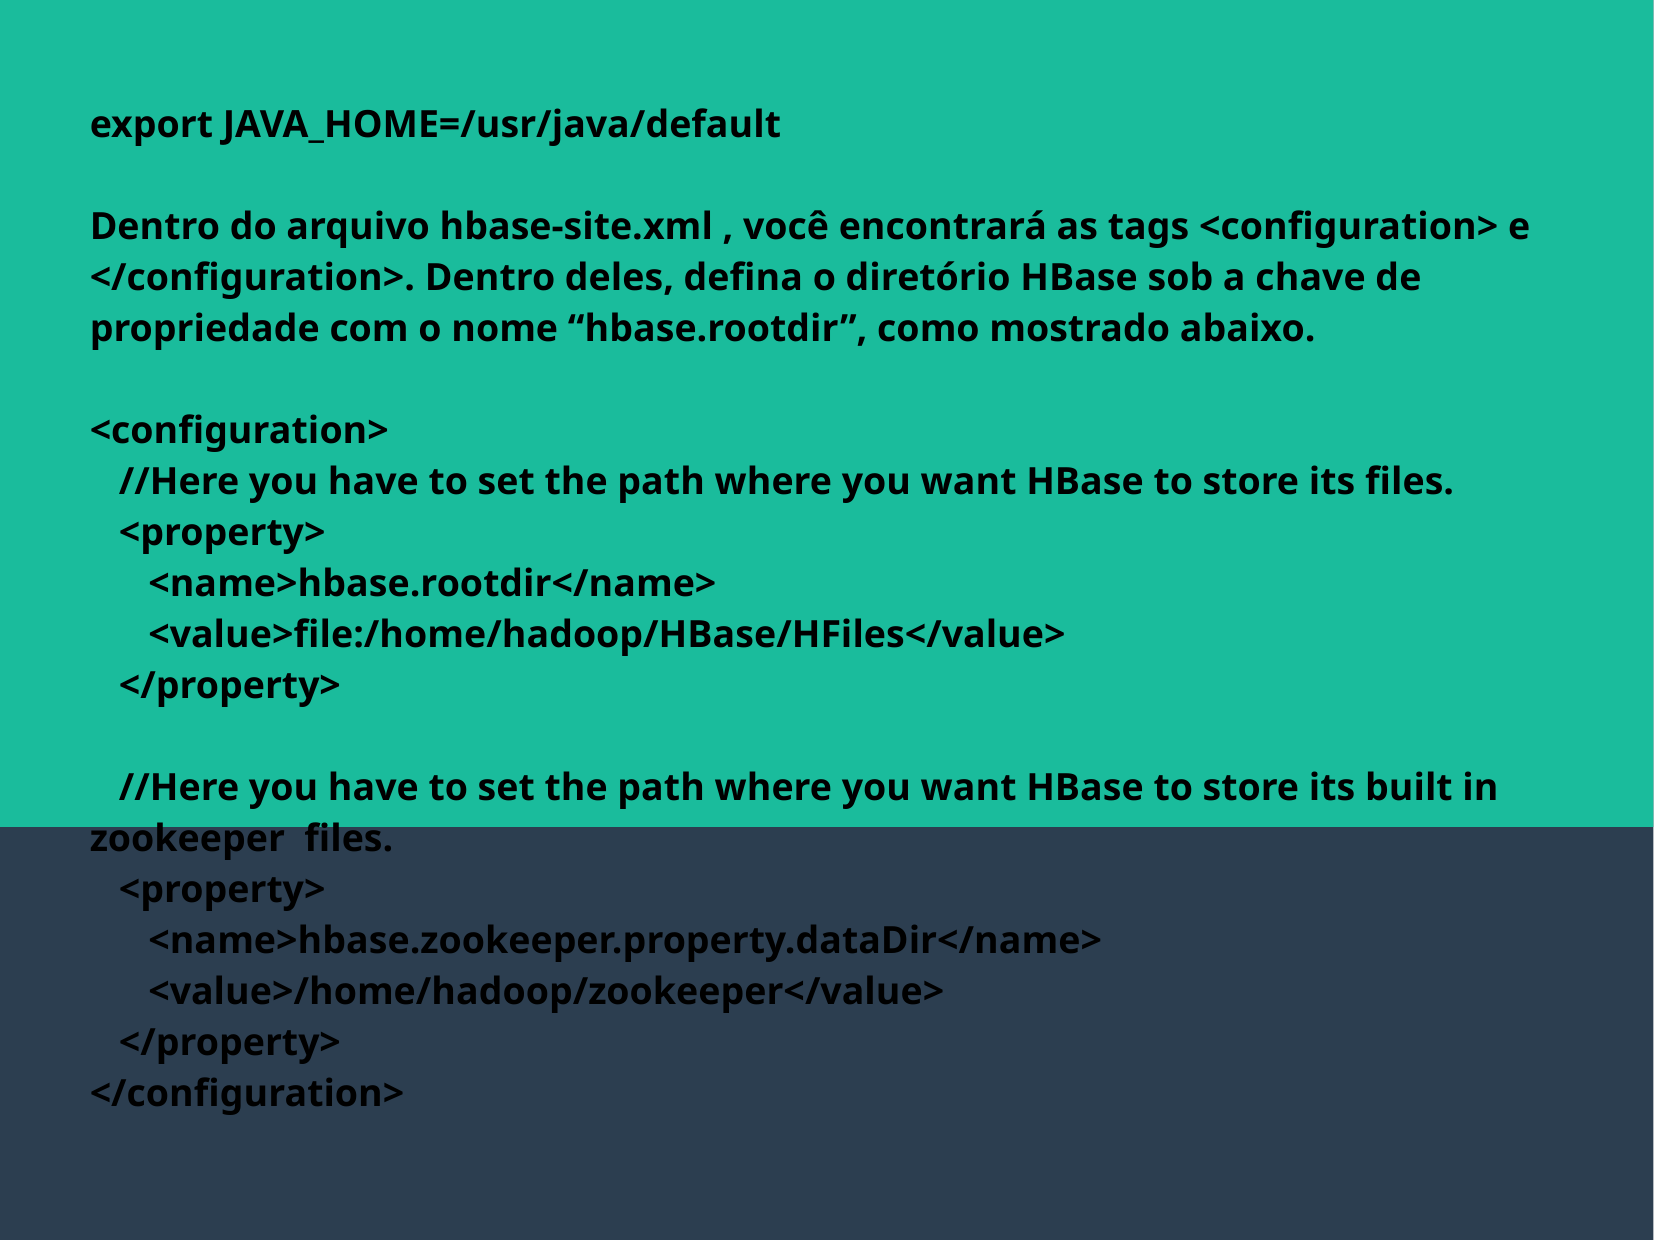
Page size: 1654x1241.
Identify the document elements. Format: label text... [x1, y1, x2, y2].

text_box export JAVA_HOME=/usr/java/default Dentro do arquivo hbase-site.xml , você encontrará as tags <configuration> e </configuration>. Dentro deles, defina o diretório HBase sob a chave de propriedade com o nome “hbase.rootdir”, como mostrado abaixo. <configuration> //Here you have to set the path where you want HBase to store its files. <property> <name>hbase.rootdir</name> <value>file:/home/hadoop/HBase/HFiles</value> </property> //Here you have to set the path where you want HBase to store its built in zookeeper files. <property> <name>hbase.zookeeper.property.dataDir</name> <value>/home/hadoop/zookeeper</value> </property> </configuration> [75, 90, 1561, 1063]
